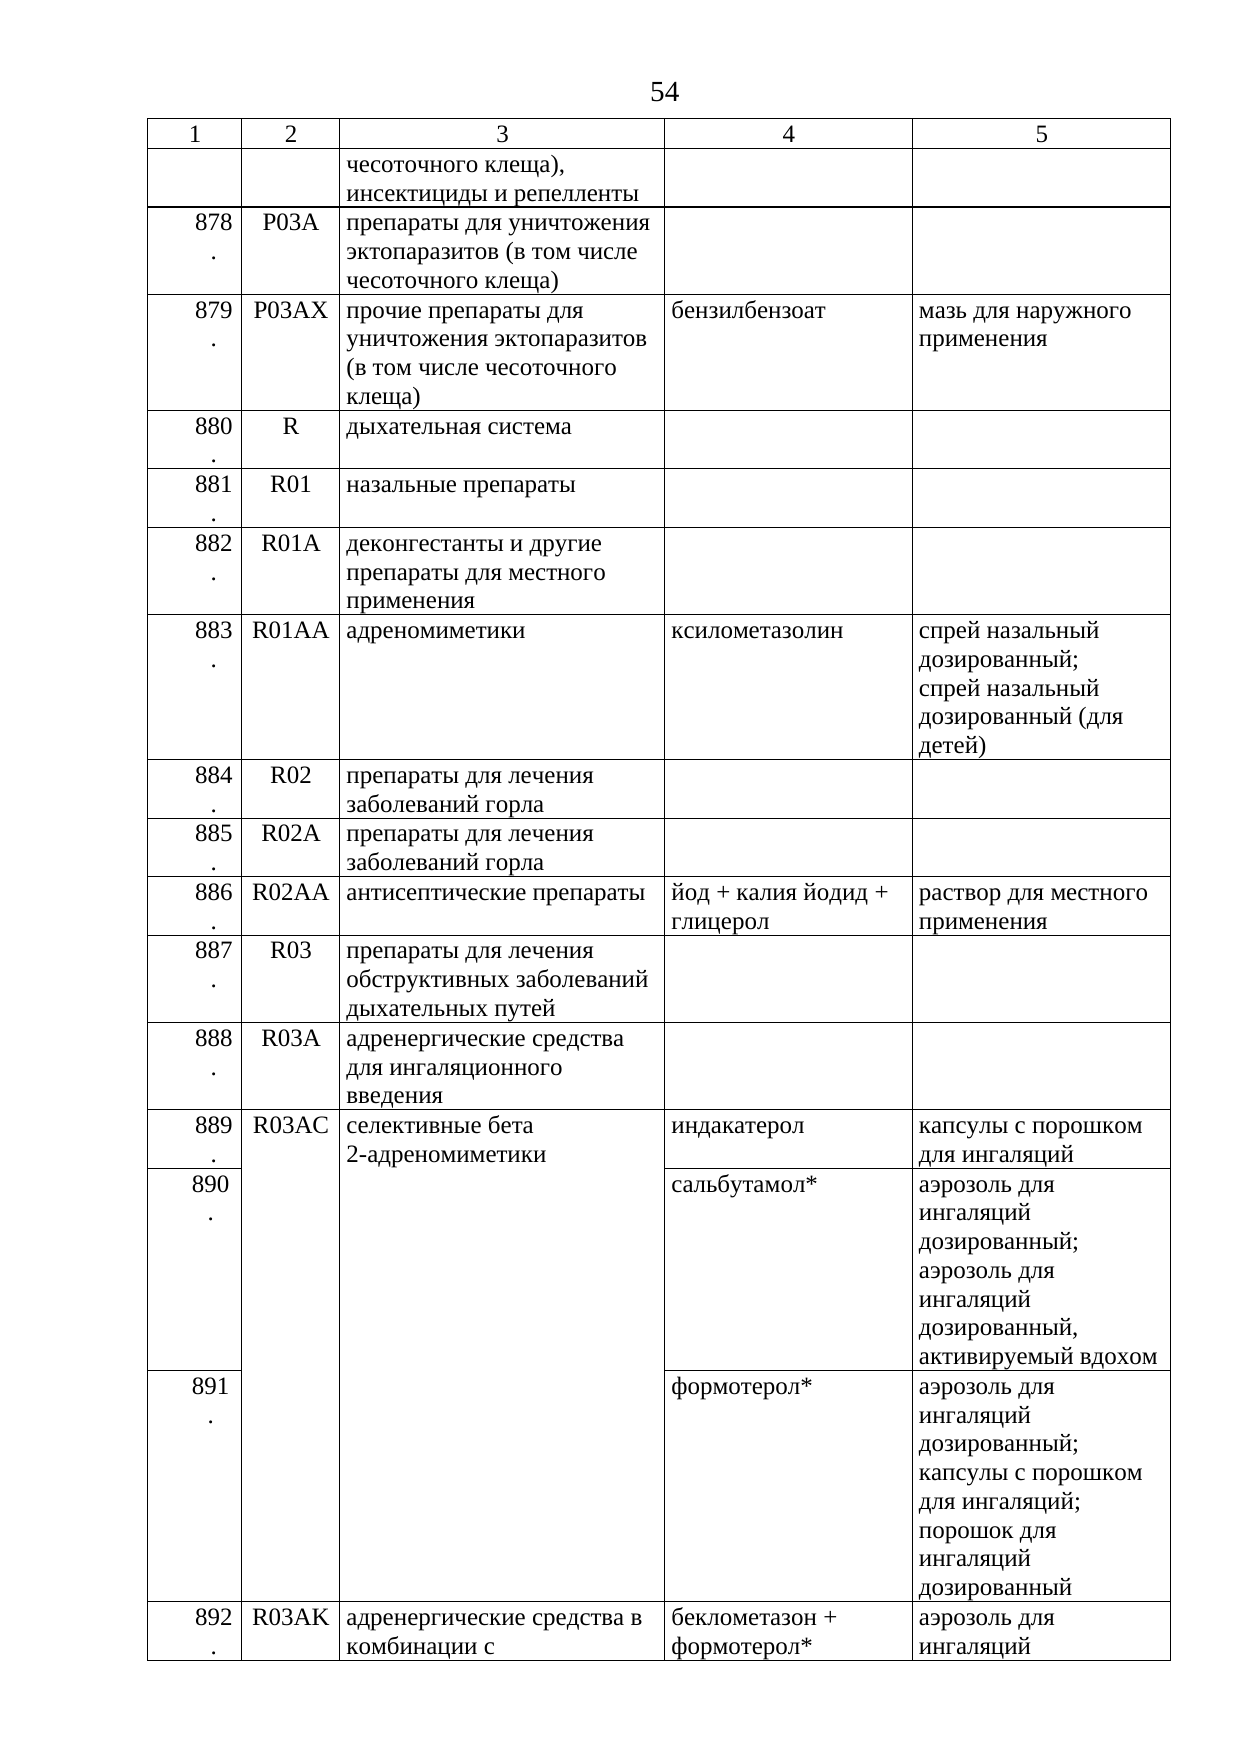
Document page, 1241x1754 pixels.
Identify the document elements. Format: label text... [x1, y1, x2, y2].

table_cell [665, 819, 912, 876]
table_cell [148, 208, 241, 294]
table_cell дыхательная система [340, 411, 664, 468]
table_cell [148, 877, 241, 934]
table_cell [340, 1370, 664, 1601]
table_cell [148, 1110, 241, 1168]
table_cell R02A [242, 819, 339, 876]
table_cell R [242, 411, 339, 468]
table_cell [148, 528, 241, 614]
table_cell аэрозоль для ингаляций дозированный; капсулы с порошком для ингаляций; порошок для ингаляций дозированный [913, 1371, 1170, 1601]
table_cell R01A [242, 528, 339, 614]
table_cell [913, 208, 1170, 294]
table_cell препараты для уничтожения эктопаразитов (в том числе чесоточного клеща) [340, 208, 664, 294]
table_header 2 [242, 119, 339, 148]
table_cell прочие препараты для уничтожения эктопаразитов (в том числе чесоточного клеща) [340, 295, 664, 410]
table_cell [148, 1602, 241, 1659]
table_cell [913, 411, 1170, 468]
table_cell R03 [242, 936, 339, 1022]
table_cell [148, 936, 241, 1022]
table_cell R03AK [242, 1602, 339, 1659]
table_cell [665, 411, 912, 468]
table_cell R03A [242, 1023, 339, 1109]
table_header 4 [665, 119, 912, 148]
table_cell йод + калия йодид + глицерол [665, 877, 912, 934]
table_cell [665, 469, 912, 527]
table_cell [148, 760, 241, 817]
table_cell [340, 1168, 664, 1370]
table_cell P03A [242, 208, 339, 294]
table_cell [148, 1023, 241, 1109]
table_cell [913, 819, 1170, 876]
table_cell [665, 760, 912, 817]
table_cell деконгестанты и другие препараты для местного применения [340, 528, 664, 614]
table_cell [665, 149, 912, 206]
table_cell мазь для наружного применения [913, 295, 1170, 410]
table_cell аэрозоль для ингаляций дозированный; аэрозоль для ингаляций дозированный, активируемый вдохом [913, 1169, 1170, 1370]
table_cell формотерол* [665, 1371, 912, 1601]
table_cell аэрозоль для ингаляций [913, 1602, 1170, 1659]
table_cell [913, 149, 1170, 206]
table_cell R03AC [242, 1110, 339, 1168]
table_cell селективные бета 2‑адреномиметики [340, 1110, 664, 1168]
table_cell [148, 615, 241, 759]
table_cell препараты для лечения обструктивных заболеваний дыхательных путей [340, 936, 664, 1022]
table_cell препараты для лечения заболеваний горла [340, 819, 664, 876]
table_cell [148, 1169, 241, 1370]
table_header 3 [340, 119, 664, 148]
table_cell антисептические препараты [340, 877, 664, 934]
table_cell сальбутамол* [665, 1169, 912, 1370]
table_cell [665, 208, 912, 294]
table_cell [148, 819, 241, 876]
table_cell [148, 295, 241, 410]
table_header 5 [913, 119, 1170, 148]
table_cell адреномиметики [340, 615, 664, 759]
table_cell адренергические средства в комбинации с [340, 1602, 664, 1659]
table_cell R02 [242, 760, 339, 817]
table_cell [913, 936, 1170, 1022]
table_header 1 [148, 119, 241, 148]
table_cell [148, 469, 241, 527]
table_cell [665, 1023, 912, 1109]
table_cell R01 [242, 469, 339, 527]
table_cell раствор для местного применения [913, 877, 1170, 934]
table_cell беклометазон + формотерол* [665, 1602, 912, 1659]
table_cell [665, 936, 912, 1022]
table_cell адренергические средства для ингаляционного введения [340, 1023, 664, 1109]
table_cell [242, 149, 339, 206]
table_cell чесоточного клеща), инсектициды и репелленты [340, 149, 664, 206]
table_cell ксилометазолин [665, 615, 912, 759]
table_cell [242, 1370, 339, 1601]
table_cell препараты для лечения заболеваний горла [340, 760, 664, 817]
table_cell [913, 469, 1170, 527]
table_cell бензилбензоат [665, 295, 912, 410]
table_cell [148, 1371, 241, 1601]
table_cell [242, 1168, 339, 1370]
table_cell [913, 528, 1170, 614]
table_cell [913, 760, 1170, 817]
table_cell назальные препараты [340, 469, 664, 527]
table_cell R01AA [242, 615, 339, 759]
table_cell P03AX [242, 295, 339, 410]
table_cell [913, 1023, 1170, 1109]
table_cell R02AA [242, 877, 339, 934]
table_cell капсулы с порошком для ингаляций [913, 1110, 1170, 1168]
table_cell [665, 528, 912, 614]
table_cell [148, 149, 241, 206]
table_cell спрей назальный дозированный; спрей назальный дозированный (для детей) [913, 615, 1170, 759]
table_cell индакатерол [665, 1110, 912, 1168]
table_cell [148, 411, 241, 468]
